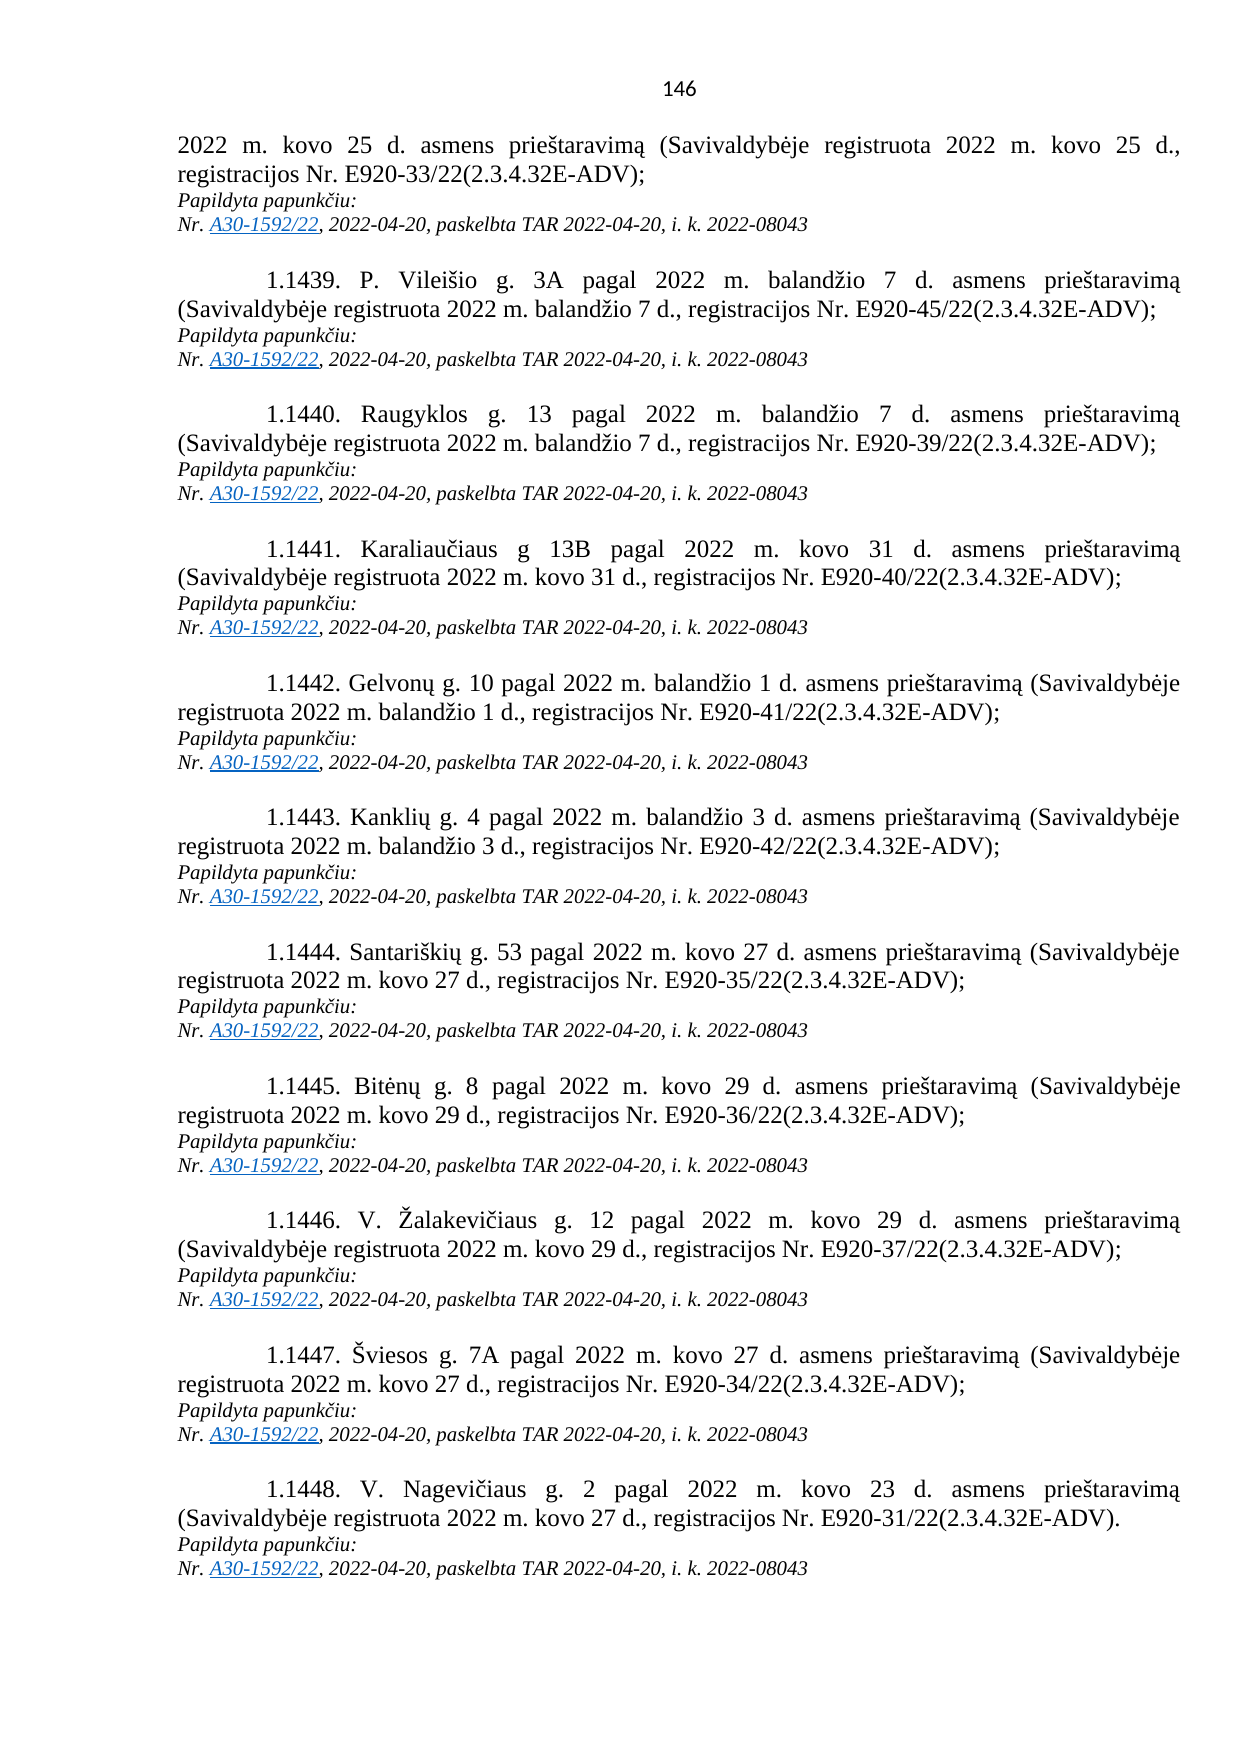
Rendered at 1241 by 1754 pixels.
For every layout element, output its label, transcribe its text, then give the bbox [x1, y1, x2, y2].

text 1.1444. Santariškių g. 53 pagal 2022 m. kovo 27 d. asmens prieštaravimą (Savivaldybėje registruota 2022 m. kovo 27 d., registracijos Nr. E920-35/22(2.3.4.32E-ADV); [177, 937, 1181, 994]
text Papildyta papunkčiu: [177, 322, 1181, 347]
text 1.1448. V. Nagevičiaus g. 2 pagal 2022 m. kovo 23 d. asmens prieštaravimą (Savivaldybėje registruota 2022 m. kovo 27 d., registracijos Nr. E920-31/22(2.3.4.32E-ADV). [177, 1474, 1181, 1532]
text 1.1445. Bitėnų g. 8 pagal 2022 m. kovo 29 d. asmens prieštaravimą (Savivaldybėje registruota 2022 m. kovo 29 d., registracijos Nr. E920-36/22(2.3.4.32E-ADV); [177, 1071, 1181, 1129]
text Nr. A30-1592/22, 2022-04-20, paskelbta TAR 2022-04-20, i. k. 2022-08043 [177, 1422, 1181, 1446]
text Papildyta papunkčiu: [177, 1263, 1181, 1287]
text Nr. A30-1592/22, 2022-04-20, paskelbta TAR 2022-04-20, i. k. 2022-08043 [177, 1153, 1181, 1177]
text Papildyta papunkčiu: [177, 188, 1181, 212]
text Nr. A30-1592/22, 2022-04-20, paskelbta TAR 2022-04-20, i. k. 2022-08043 [177, 884, 1181, 908]
text Nr. A30-1592/22, 2022-04-20, paskelbta TAR 2022-04-20, i. k. 2022-08043 [177, 1556, 1181, 1580]
text Nr. A30-1592/22, 2022-04-20, paskelbta TAR 2022-04-20, i. k. 2022-08043 [177, 212, 1181, 236]
text Papildyta papunkčiu: [177, 726, 1181, 750]
text Papildyta papunkčiu: [177, 457, 1181, 481]
text Nr. A30-1592/22, 2022-04-20, paskelbta TAR 2022-04-20, i. k. 2022-08043 [177, 1287, 1181, 1311]
text Nr. A30-1592/22, 2022-04-20, paskelbta TAR 2022-04-20, i. k. 2022-08043 [177, 481, 1181, 505]
text 1.1442. Gelvonų g. 10 pagal 2022 m. balandžio 1 d. asmens prieštaravimą (Savivaldybėje registruota 2022 m. balandžio 1 d., registracijos Nr. E920-41/22(2.3.4.32E-ADV); [177, 668, 1181, 726]
text Nr. A30-1592/22, 2022-04-20, paskelbta TAR 2022-04-20, i. k. 2022-08043 [177, 615, 1181, 639]
text Papildyta papunkčiu: [177, 1397, 1181, 1422]
text Nr. A30-1592/22, 2022-04-20, paskelbta TAR 2022-04-20, i. k. 2022-08043 [177, 750, 1181, 774]
text 1.1440. Raugyklos g. 13 pagal 2022 m. balandžio 7 d. asmens prieštaravimą (Savivaldybėje registruota 2022 m. balandžio 7 d., registracijos Nr. E920-39/22(2.3.4.32E-ADV); [177, 399, 1181, 457]
text 1.1439. P. Vileišio g. 3A pagal 2022 m. balandžio 7 d. asmens prieštaravimą (Savivaldybėje registruota 2022 m. balandžio 7 d., registracijos Nr. E920-45/22(2.3.4.32E-ADV); [177, 265, 1181, 322]
text Papildyta papunkčiu: [177, 1532, 1181, 1556]
text Papildyta papunkčiu: [177, 994, 1181, 1018]
text 2022 m. kovo 25 d. asmens prieštaravimą (Savivaldybėje registruota 2022 m. kovo 25 d., registracijos Nr. E920-33/22(2.3.4.32E-ADV); [177, 131, 1181, 188]
text Papildyta papunkčiu: [177, 591, 1181, 615]
text 1.1443. Kanklių g. 4 pagal 2022 m. balandžio 3 d. asmens prieštaravimą (Savivaldybėje registruota 2022 m. balandžio 3 d., registracijos Nr. E920-42/22(2.3.4.32E-ADV); [177, 802, 1181, 860]
text 1.1441. Karaliaučiaus g 13B pagal 2022 m. kovo 31 d. asmens prieštaravimą (Savivaldybėje registruota 2022 m. kovo 31 d., registracijos Nr. E920-40/22(2.3.4.32E-ADV); [177, 534, 1181, 591]
text Nr. A30-1592/22, 2022-04-20, paskelbta TAR 2022-04-20, i. k. 2022-08043 [177, 347, 1181, 371]
text Papildyta papunkčiu: [177, 860, 1181, 884]
text 1.1447. Šviesos g. 7A pagal 2022 m. kovo 27 d. asmens prieštaravimą (Savivaldybėje registruota 2022 m. kovo 27 d., registracijos Nr. E920-34/22(2.3.4.32E-ADV); [177, 1340, 1181, 1397]
text Nr. A30-1592/22, 2022-04-20, paskelbta TAR 2022-04-20, i. k. 2022-08043 [177, 1018, 1181, 1042]
text Papildyta papunkčiu: [177, 1129, 1181, 1153]
text 1.1446. V. Žalakevičiaus g. 12 pagal 2022 m. kovo 29 d. asmens prieštaravimą (Savivaldybėje registruota 2022 m. kovo 29 d., registracijos Nr. E920-37/22(2.3.4.32E-ADV); [177, 1206, 1181, 1263]
